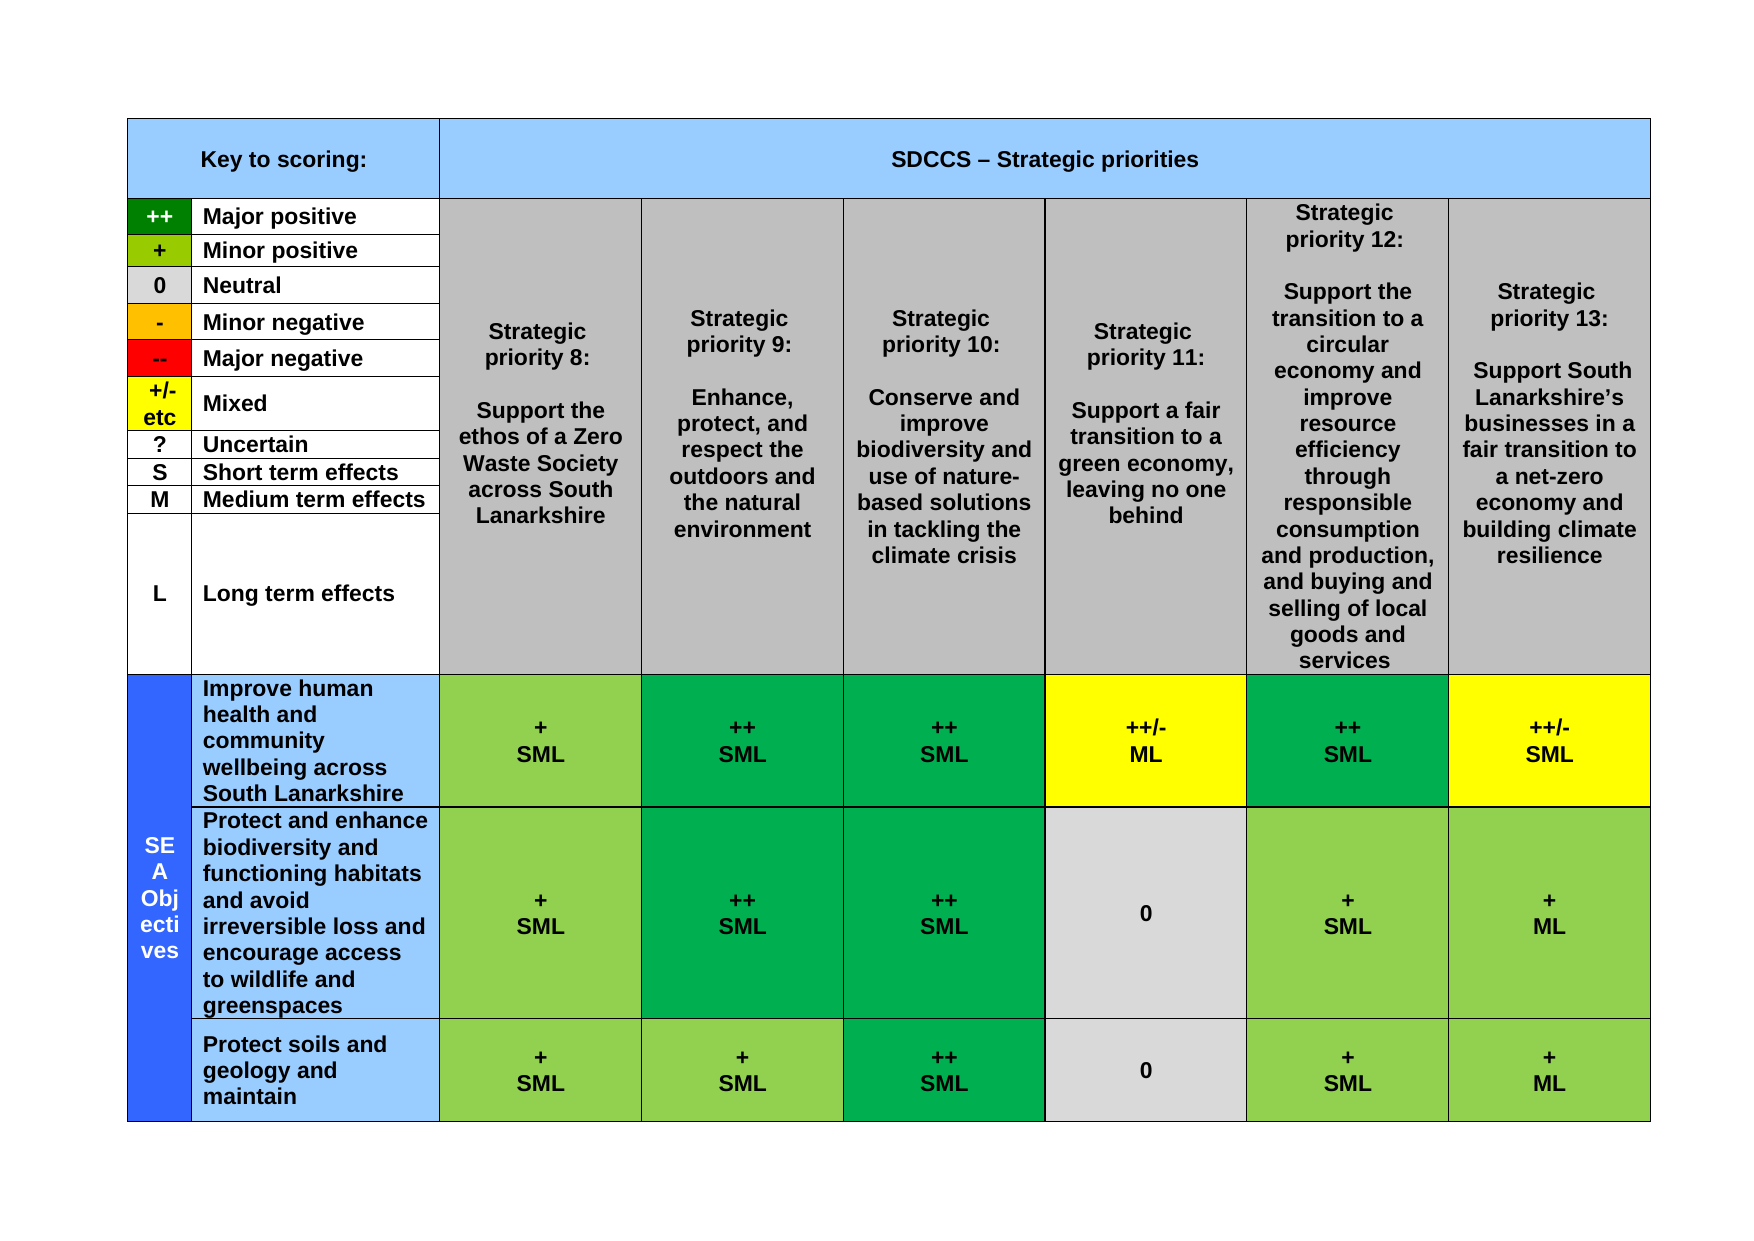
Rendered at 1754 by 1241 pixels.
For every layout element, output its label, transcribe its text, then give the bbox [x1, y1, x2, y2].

table_cell Minor negative [192, 304, 439, 339]
table_cell ++ SML [844, 675, 1044, 806]
table_cell ++ [128, 199, 191, 234]
table_cell + ML [1449, 808, 1650, 1018]
table_cell ++ SML [642, 808, 843, 1018]
table_cell - [128, 304, 191, 339]
table_cell + SML [1247, 1019, 1448, 1121]
table_cell + [128, 235, 191, 266]
table_cell Protect and enhance biodiversity and functioning habitats and avoid irreversible loss and encourage access to wildlife and greenspaces [192, 808, 439, 1018]
table_cell Long term effects [192, 514, 439, 674]
table_cell +/- etc [128, 377, 191, 430]
table_cell ++/- ML [1046, 675, 1246, 806]
table_cell 0 [128, 267, 191, 303]
table_cell Uncertain [192, 431, 439, 458]
table_cell Strategic priority 13: Support South Lanarkshire’s businesses in a fair transition to a net-zero economy and building climate resilience [1449, 199, 1650, 674]
table_cell Neutral [192, 267, 439, 303]
table_cell + SML [440, 1019, 641, 1121]
table_cell Major positive [192, 199, 439, 234]
table_cell ++ SML [844, 1019, 1044, 1121]
table_cell L [128, 514, 191, 674]
table_header Key to scoring: [128, 119, 439, 198]
table_cell + SML [642, 1019, 843, 1121]
table_cell Strategic priority 9: Enhance, protect, and respect the outdoors and the natural environment [642, 199, 843, 674]
table_cell Protect soils and geology and maintain [192, 1019, 439, 1121]
table_cell Improve human health and community wellbeing across South Lanarkshire [192, 675, 439, 806]
table_cell + SML [440, 675, 641, 806]
table_cell ++ SML [1247, 675, 1448, 806]
table_cell 0 [1046, 1019, 1246, 1121]
table_cell S [128, 459, 191, 485]
table_cell Minor positive [192, 235, 439, 266]
table_cell ++ SML [642, 675, 843, 806]
table_cell SEA Objectives [128, 675, 191, 1121]
table_header SDCCS – Strategic priorities [440, 119, 1650, 198]
table_cell Strategic priority 8: Support the ethos of a Zero Waste Society across South Lanarkshire [440, 199, 641, 674]
table_cell M [128, 486, 191, 513]
table_cell Strategic priority 11: Support a fair transition to a green economy, leaving no one behind [1046, 199, 1246, 674]
table_cell ? [128, 431, 191, 458]
table_cell Medium term effects [192, 486, 439, 513]
table_cell -- [128, 340, 191, 376]
table_cell + SML [1247, 808, 1448, 1018]
table_cell Strategic priority 10: Conserve and improve biodiversity and use of nature-based solutions in tackling the climate crisis [844, 199, 1044, 674]
table_cell Strategic priority 12: Support the transition to a circular economy and improve resource efficiency through responsible consumption and production, and buying and selling of local goods and services [1247, 199, 1448, 674]
table_cell + ML [1449, 1019, 1650, 1121]
table_cell + SML [440, 808, 641, 1018]
table_cell ++/- SML [1449, 675, 1650, 806]
table_cell 0 [1046, 808, 1246, 1018]
table_cell Short term effects [192, 459, 439, 485]
table_cell Mixed [192, 377, 439, 430]
table_cell ++ SML [844, 808, 1044, 1018]
table_cell Major negative [192, 340, 439, 376]
